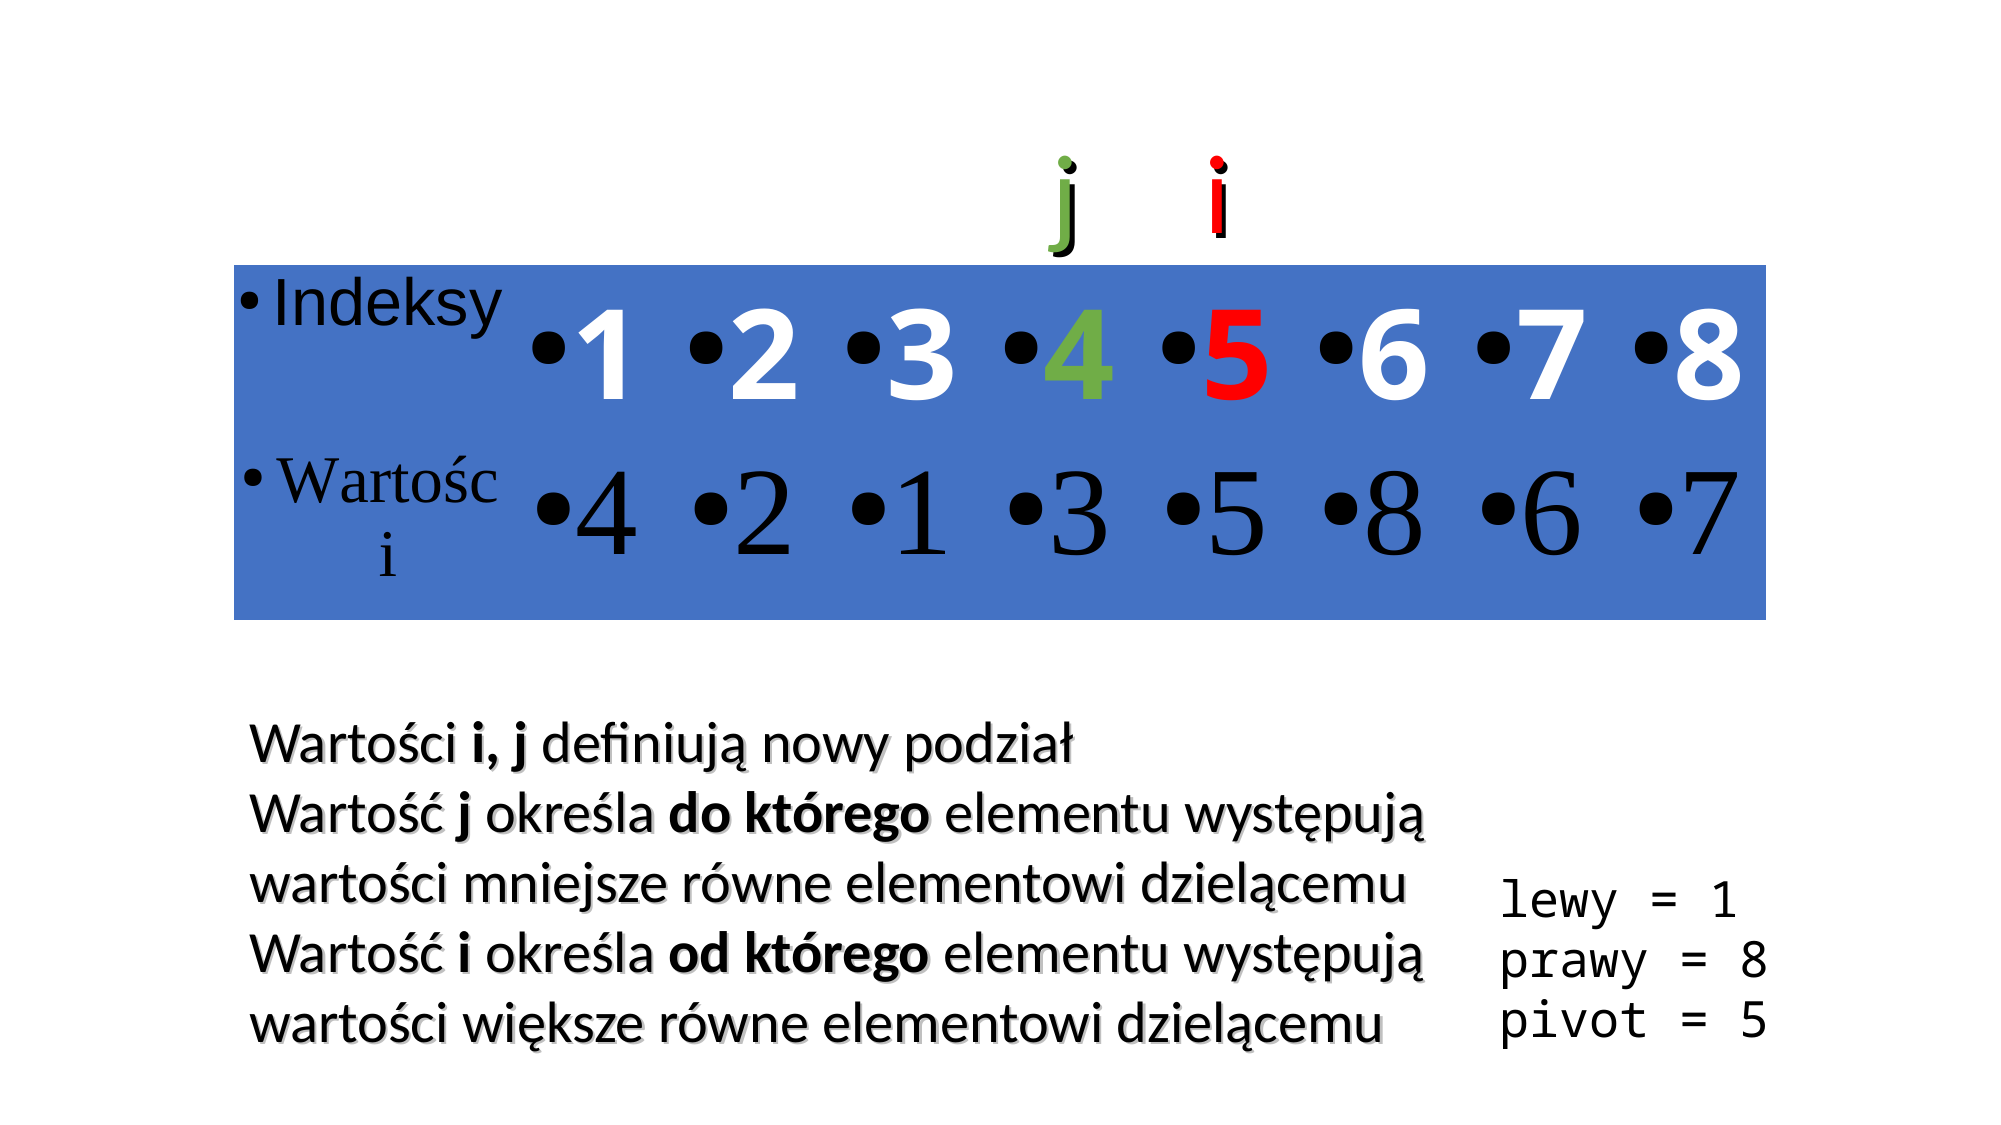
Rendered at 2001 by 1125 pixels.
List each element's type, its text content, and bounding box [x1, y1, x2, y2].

table_cell 2 [663, 443, 821, 620]
table_cell 7 [1608, 443, 1766, 620]
table_cell 3 [978, 443, 1136, 620]
table_cell 5 [1136, 443, 1293, 620]
table_header 2 [663, 265, 821, 443]
text_box Wartości i, j definiują nowy podział Wartość j określa do którego elementu występują wartości mniejsze równe elementowi dzielącemu Wartość i określa od którego elementu występują wartości większe równe elementowi dzielącemu [234, 697, 1485, 1062]
table_header 6 [1293, 265, 1451, 443]
table_cell 8 [1293, 443, 1451, 620]
table_header 3 [821, 265, 978, 443]
table_header 7 [1451, 265, 1608, 443]
table_header 4 [978, 265, 1136, 443]
text_box j [1036, 114, 1094, 264]
table_cell Wartości [234, 443, 506, 620]
table_header Indeksy [234, 265, 506, 443]
table_header 8 [1608, 265, 1766, 443]
table_cell 6 [1451, 443, 1608, 620]
text_box lewy = 1 prawy = 8 pivot = 5 [1485, 859, 1766, 1057]
table_cell 4 [506, 443, 663, 620]
text_box i [1189, 114, 1245, 264]
table_header 5 [1136, 265, 1293, 443]
table_header 1 [506, 265, 663, 443]
table_cell 1 [821, 443, 978, 620]
